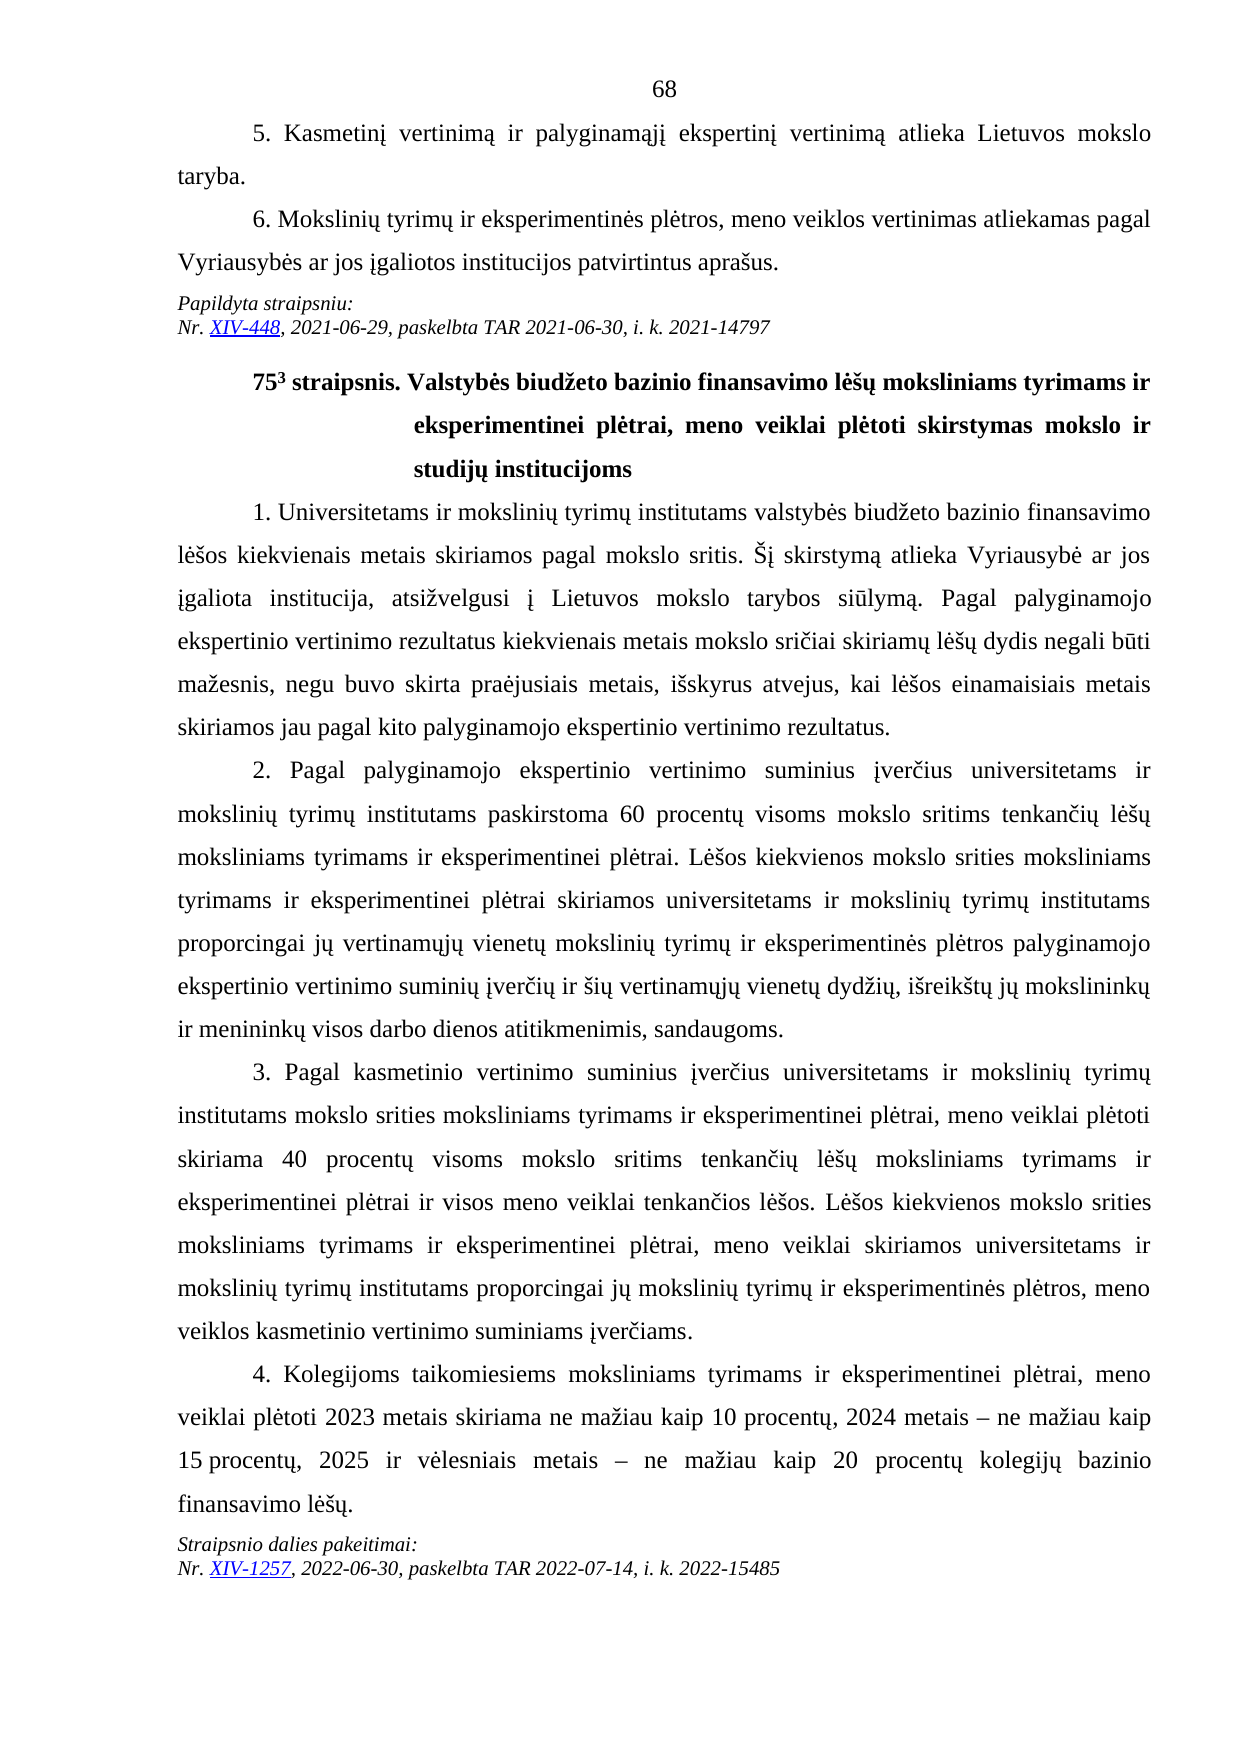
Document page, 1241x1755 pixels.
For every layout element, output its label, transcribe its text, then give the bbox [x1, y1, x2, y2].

text Nr. XIV-448, 2021-06-29, paskelbta TAR 2021-06-30, i. k. 2021-14797 [177, 315, 1152, 339]
text 4. Kolegijoms taikomiesiems moksliniams tyrimams ir eksperimentinei plėtrai, meno veiklai plėtoti 2023 metais skiriama ne mažiau kaip 10 procentų, 2024 metais – ne mažiau kaip 15 procentų, 2025 ir vėlesniais metais – ne mažiau kaip 20 procentų kolegijų bazinio finansavimo lėšų. [177, 1359, 1152, 1517]
text 5. Kasmetinį vertinimą ir palyginamąjį ekspertinį vertinimą atlieka Lietuvos mokslo taryba. [177, 118, 1152, 190]
text Nr. XIV-1257, 2022-06-30, paskelbta TAR 2022-07-14, i. k. 2022-15485 [177, 1556, 1152, 1580]
text 753 straipsnis. Valstybės biudžeto bazinio finansavimo lėšų moksliniams tyrimams ir eksperimentinei plėtrai, meno veiklai plėtoti skirstymas mokslo ir studijų institucijoms [252, 367, 1152, 482]
text Papildyta straipsniu: [177, 291, 1152, 315]
text Straipsnio dalies pakeitimai: [177, 1532, 1152, 1556]
text 3. Pagal kasmetinio vertinimo suminius įverčius universitetams ir mokslinių tyrimų institutams mokslo srities moksliniams tyrimams ir eksperimentinei plėtrai, meno veiklai plėtoti skiriama 40 procentų visoms mokslo sritims tenkančių lėšų moksliniams tyrimams ir eksperimentinei plėtrai ir visos meno veiklai tenkančios lėšos. Lėšos kiekvienos mokslo srities moksliniams tyrimams ir eksperimentinei plėtrai, meno veiklai skiriamos universitetams ir mokslinių tyrimų institutams proporcingai jų mokslinių tyrimų ir eksperimentinės plėtros, meno veiklos kasmetinio vertinimo suminiams įverčiams. [177, 1057, 1152, 1345]
text 6. Mokslinių tyrimų ir eksperimentinės plėtros, meno veiklos vertinimas atliekamas pagal Vyriausybės ar jos įgaliotos institucijos patvirtintus aprašus. [177, 204, 1152, 276]
text 1. Universitetams ir mokslinių tyrimų institutams valstybės biudžeto bazinio finansavimo lėšos kiekvienais metais skiriamos pagal mokslo sritis. Šį skirstymą atlieka Vyriausybė ar jos įgaliota institucija, atsižvelgusi į Lietuvos mokslo tarybos siūlymą. Pagal palyginamojo ekspertinio vertinimo rezultatus kiekvienais metais mokslo sričiai skiriamų lėšų dydis negali būti mažesnis, negu buvo skirta praėjusiais metais, išskyrus atvejus, kai lėšos einamaisiais metais skiriamos jau pagal kito palyginamojo ekspertinio vertinimo rezultatus. [177, 497, 1152, 741]
text 2. Pagal palyginamojo ekspertinio vertinimo suminius įverčius universitetams ir mokslinių tyrimų institutams paskirstoma 60 procentų visoms mokslo sritims tenkančių lėšų moksliniams tyrimams ir eksperimentinei plėtrai. Lėšos kiekvienos mokslo srities moksliniams tyrimams ir eksperimentinei plėtrai skiriamos universitetams ir mokslinių tyrimų institutams proporcingai jų vertinamųjų vienetų mokslinių tyrimų ir eksperimentinės plėtros palyginamojo ekspertinio vertinimo suminių įverčių ir šių vertinamųjų vienetų dydžių, išreikštų jų mokslininkų ir menininkų visos darbo dienos atitikmenimis, sandaugoms. [177, 756, 1152, 1043]
